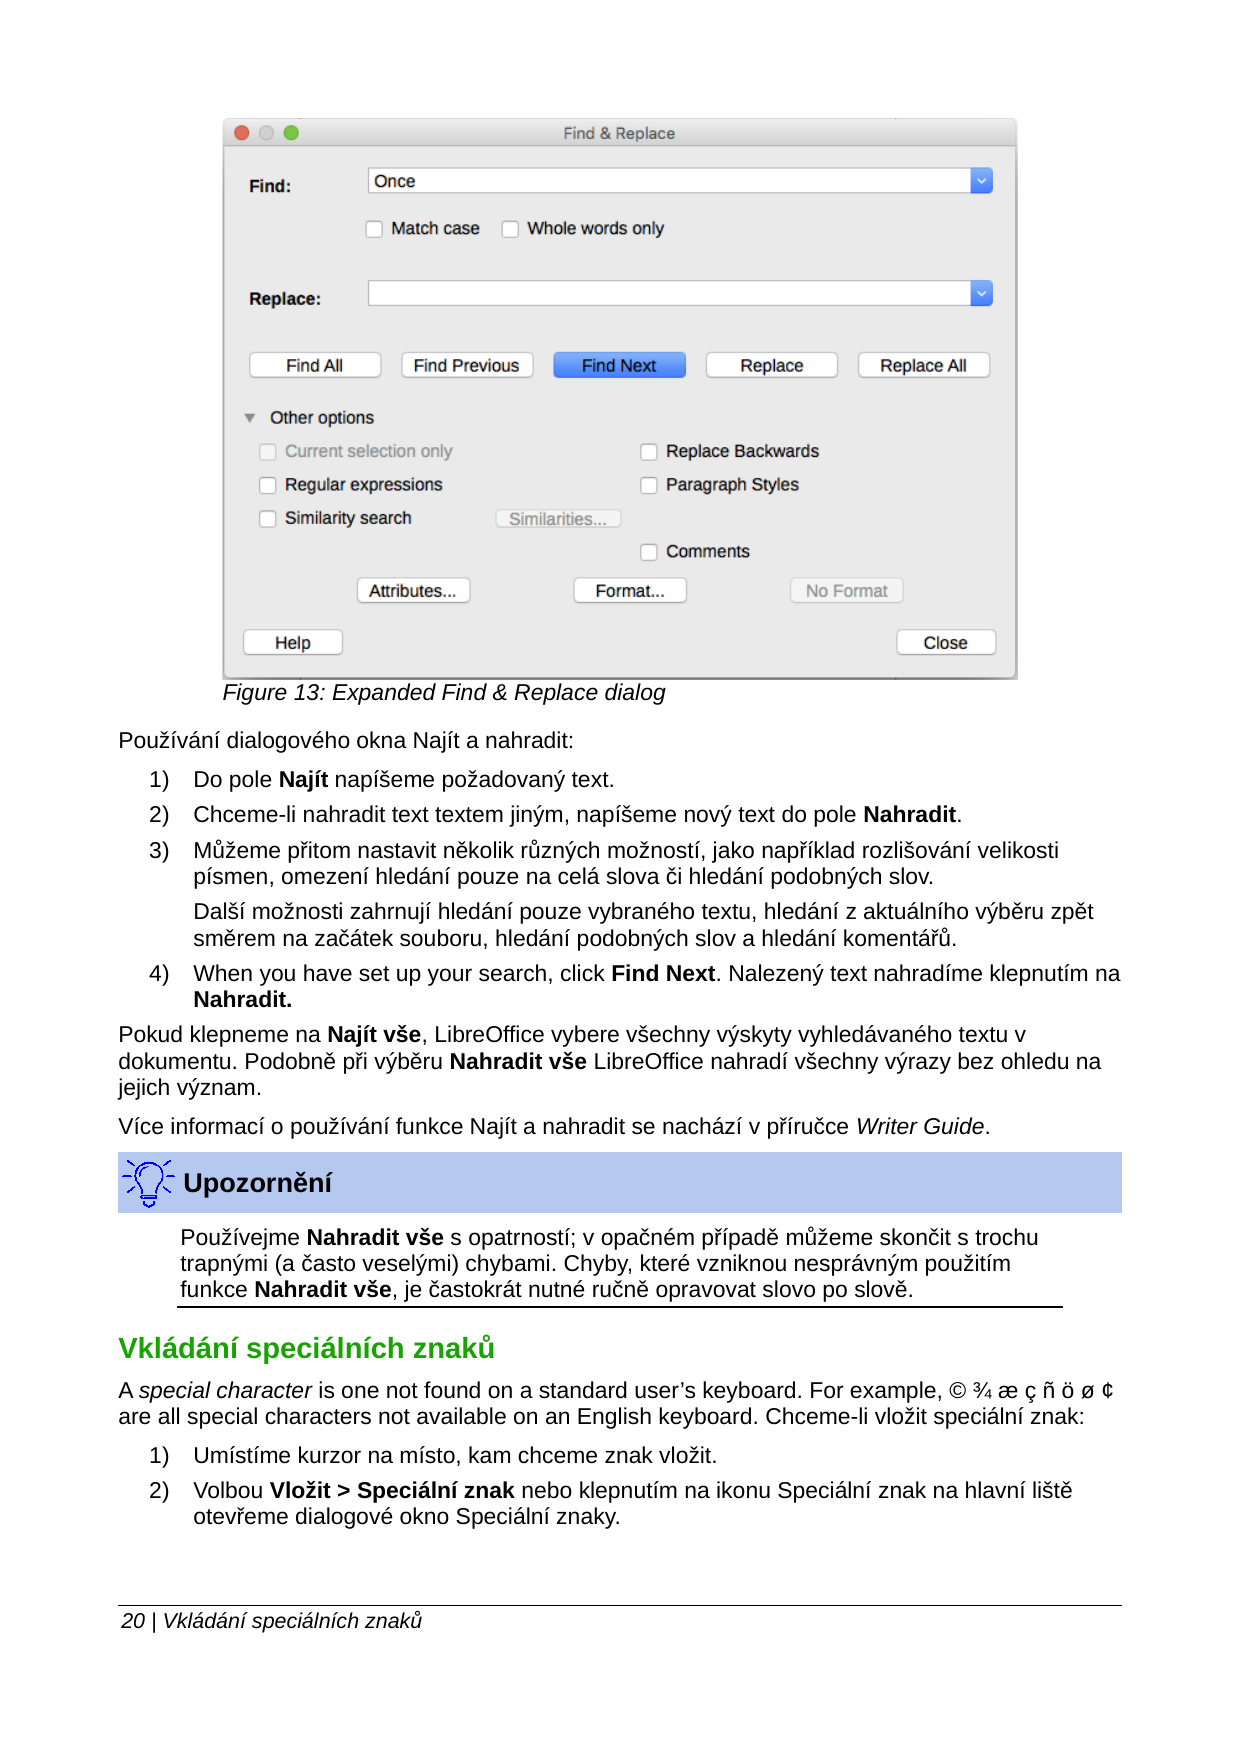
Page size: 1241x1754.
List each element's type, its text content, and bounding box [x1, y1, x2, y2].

list Další možnosti zahrnují hledání pouze vybraného textu, hledání z aktuálního výběru zpět směrem na začátek souboru, hledání podobných slov a hledání komentářů. [193, 898, 1122, 951]
subtitle Vkládání speciálních znaků [118, 1331, 1122, 1365]
picture [222, 118, 1018, 680]
picture [119, 1152, 179, 1212]
list Do pole Najít napíšeme požadovaný text. [169, 766, 1122, 793]
text Používejme Nahradit vše s opatrností; v opačném případě můžeme skončit s trochu trapnými (a často veselými) chybami. Chyby, které vzniknou nesprávným použitím funkce Nahradit vše, je častokrát nutné ručně opravovat slovo po slově. [177, 1220, 1063, 1306]
list Umístíme kurzor na místo, kam chceme znak vložit. [169, 1442, 1122, 1468]
subtitle Upozornění [118, 1152, 1122, 1213]
text A special character is one not found on a standard user’s keyboard. For example, © ¾ æ ç ñ ö ø ¢ are all special characters not available on an English keyboard. Chceme-li vložit speciální znak: [118, 1377, 1122, 1429]
text Používání dialogového okna Najít a nahradit: [118, 727, 1122, 754]
list Chceme-li nahradit text textem jiným, napíšeme nový text do pole Nahradit. [169, 801, 1122, 828]
text Pokud klepneme na Najít vše, LibreOffice vybere všechny výskyty vyhledávaného textu v dokumentu. Podobně při výběru Nahradit vše LibreOffice nahradí všechny výrazy bez ohledu na jejich význam. [118, 1021, 1122, 1100]
text Figure 13: Expanded Find & Replace dialog [222, 680, 1018, 706]
list Můžeme přitom nastavit několik různých možností, jako například rozlišování velikosti písmen, omezení hledání pouze na celá slova či hledání podobných slov. [169, 837, 1122, 889]
list When you have set up your search, click Find Next. Nalezený text nahradíme klepnutím na Nahradit. [169, 960, 1122, 1012]
text Více informací o používání funkce Najít a nahradit se nachází v příručce Writer Guide. [118, 1113, 1122, 1139]
list Volbou Vložit > Speciální znak nebo klepnutím na ikonu Speciální znak na hlavní liště otevřeme dialogové okno Speciální znaky. [169, 1477, 1122, 1530]
